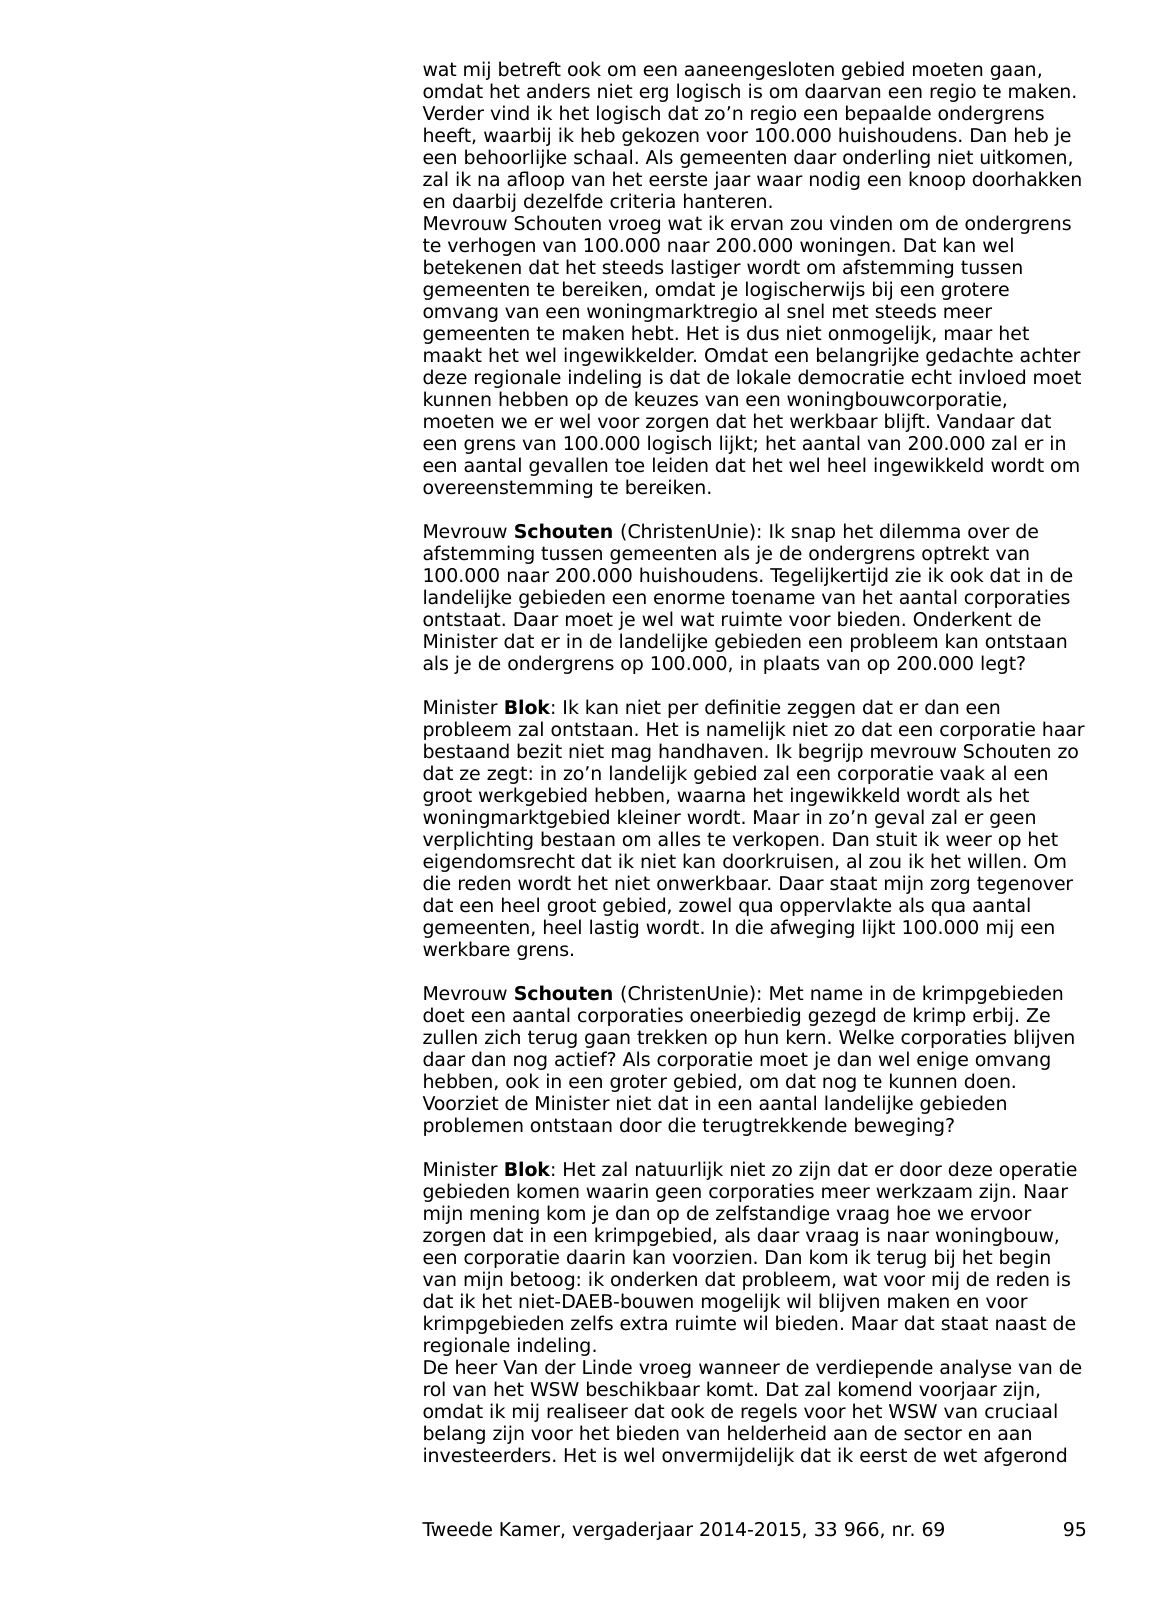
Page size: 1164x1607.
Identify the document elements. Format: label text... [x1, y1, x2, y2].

text wat mij betreft ook om een aaneengesloten gebied moeten gaan, omdat het anders niet erg logisch is om daarvan een regio te maken. Verder vind ik het logisch dat zo’n regio een bepaalde ondergrens heeft, waarbij ik heb gekozen voor 100.000 huishoudens. Dan heb je een behoorlijke schaal. Als gemeenten daar onderling niet uitkomen, zal ik na afloop van het eerste jaar waar nodig een knoop doorhakken en daarbij dezelfde criteria hanteren. [422, 59, 1087, 213]
text Minister Blok: Het zal natuurlijk niet zo zijn dat er door deze operatie gebieden komen waarin geen corporaties meer werkzaam zijn. Naar mijn mening kom je dan op de zelfstandige vraag hoe we ervoor zorgen dat in een krimpgebied, als daar vraag is naar woningbouw, een corporatie daarin kan voorzien. Dan kom ik terug bij het begin van mijn betoog: ik onderken dat probleem, wat voor mij de reden is dat ik het niet-DAEB-bouwen mogelijk wil blijven maken en voor krimpgebieden zelfs extra ruimte wil bieden. Maar dat staat naast de regionale indeling. [422, 1159, 1087, 1357]
text Minister Blok: Ik kan niet per definitie zeggen dat er dan een probleem zal ontstaan. Het is namelijk niet zo dat een corporatie haar bestaand bezit niet mag handhaven. Ik begrijp mevrouw Schouten zo dat ze zegt: in zo’n landelijk gebied zal een corporatie vaak al een groot werkgebied hebben, waarna het ingewikkeld wordt als het woningmarktgebied kleiner wordt. Maar in zo’n geval zal er geen verplichting bestaan om alles te verkopen. Dan stuit ik weer op het eigendomsrecht dat ik niet kan doorkruisen, al zou ik het willen. Om die reden wordt het niet onwerkbaar. Daar staat mijn zorg tegenover dat een heel groot gebied, zowel qua oppervlakte als qua aantal gemeenten, heel lastig wordt. In die afweging lijkt 100.000 mij een werkbare grens. [422, 697, 1087, 961]
text De heer Van der Linde vroeg wanneer de verdiepende analyse van de rol van het WSW beschikbaar komt. Dat zal komend voorjaar zijn, omdat ik mij realiseer dat ook de regels voor het WSW van cruciaal belang zijn voor het bieden van helderheid aan de sector en aan investeerders. Het is wel onvermijdelijk dat ik eerst de wet afgerond [422, 1357, 1087, 1467]
text Mevrouw Schouten (ChristenUnie): Met name in de krimpgebieden doet een aantal corporaties oneerbiedig gezegd de krimp erbij. Ze zullen zich terug gaan trekken op hun kern. Welke corporaties blijven daar dan nog actief? Als corporatie moet je dan wel enige omvang hebben, ook in een groter gebied, om dat nog te kunnen doen. Voorziet de Minister niet dat in een aantal landelijke gebieden problemen ontstaan door die terugtrekkende beweging? [422, 983, 1087, 1137]
text Mevrouw Schouten vroeg wat ik ervan zou vinden om de ondergrens te verhogen van 100.000 naar 200.000 woningen. Dat kan wel betekenen dat het steeds lastiger wordt om afstemming tussen gemeenten te bereiken, omdat je logischerwijs bij een grotere omvang van een woningmarktregio al snel met steeds meer gemeenten te maken hebt. Het is dus niet onmogelijk, maar het maakt het wel ingewikkelder. Omdat een belangrijke gedachte achter deze regionale indeling is dat de lokale democratie echt invloed moet kunnen hebben op de keuzes van een woningbouwcorporatie, moeten we er wel voor zorgen dat het werkbaar blijft. Vandaar dat een grens van 100.000 logisch lijkt; het aantal van 200.000 zal er in een aantal gevallen toe leiden dat het wel heel ingewikkeld wordt om overeenstemming te bereiken. [422, 213, 1087, 499]
text Mevrouw Schouten (ChristenUnie): Ik snap het dilemma over de afstemming tussen gemeenten als je de ondergrens optrekt van 100.000 naar 200.000 huishoudens. Tegelijkertijd zie ik ook dat in de landelijke gebieden een enorme toename van het aantal corporaties ontstaat. Daar moet je wel wat ruimte voor bieden. Onderkent de Minister dat er in de landelijke gebieden een probleem kan ontstaan als je de ondergrens op 100.000, in plaats van op 200.000 legt? [422, 521, 1087, 675]
